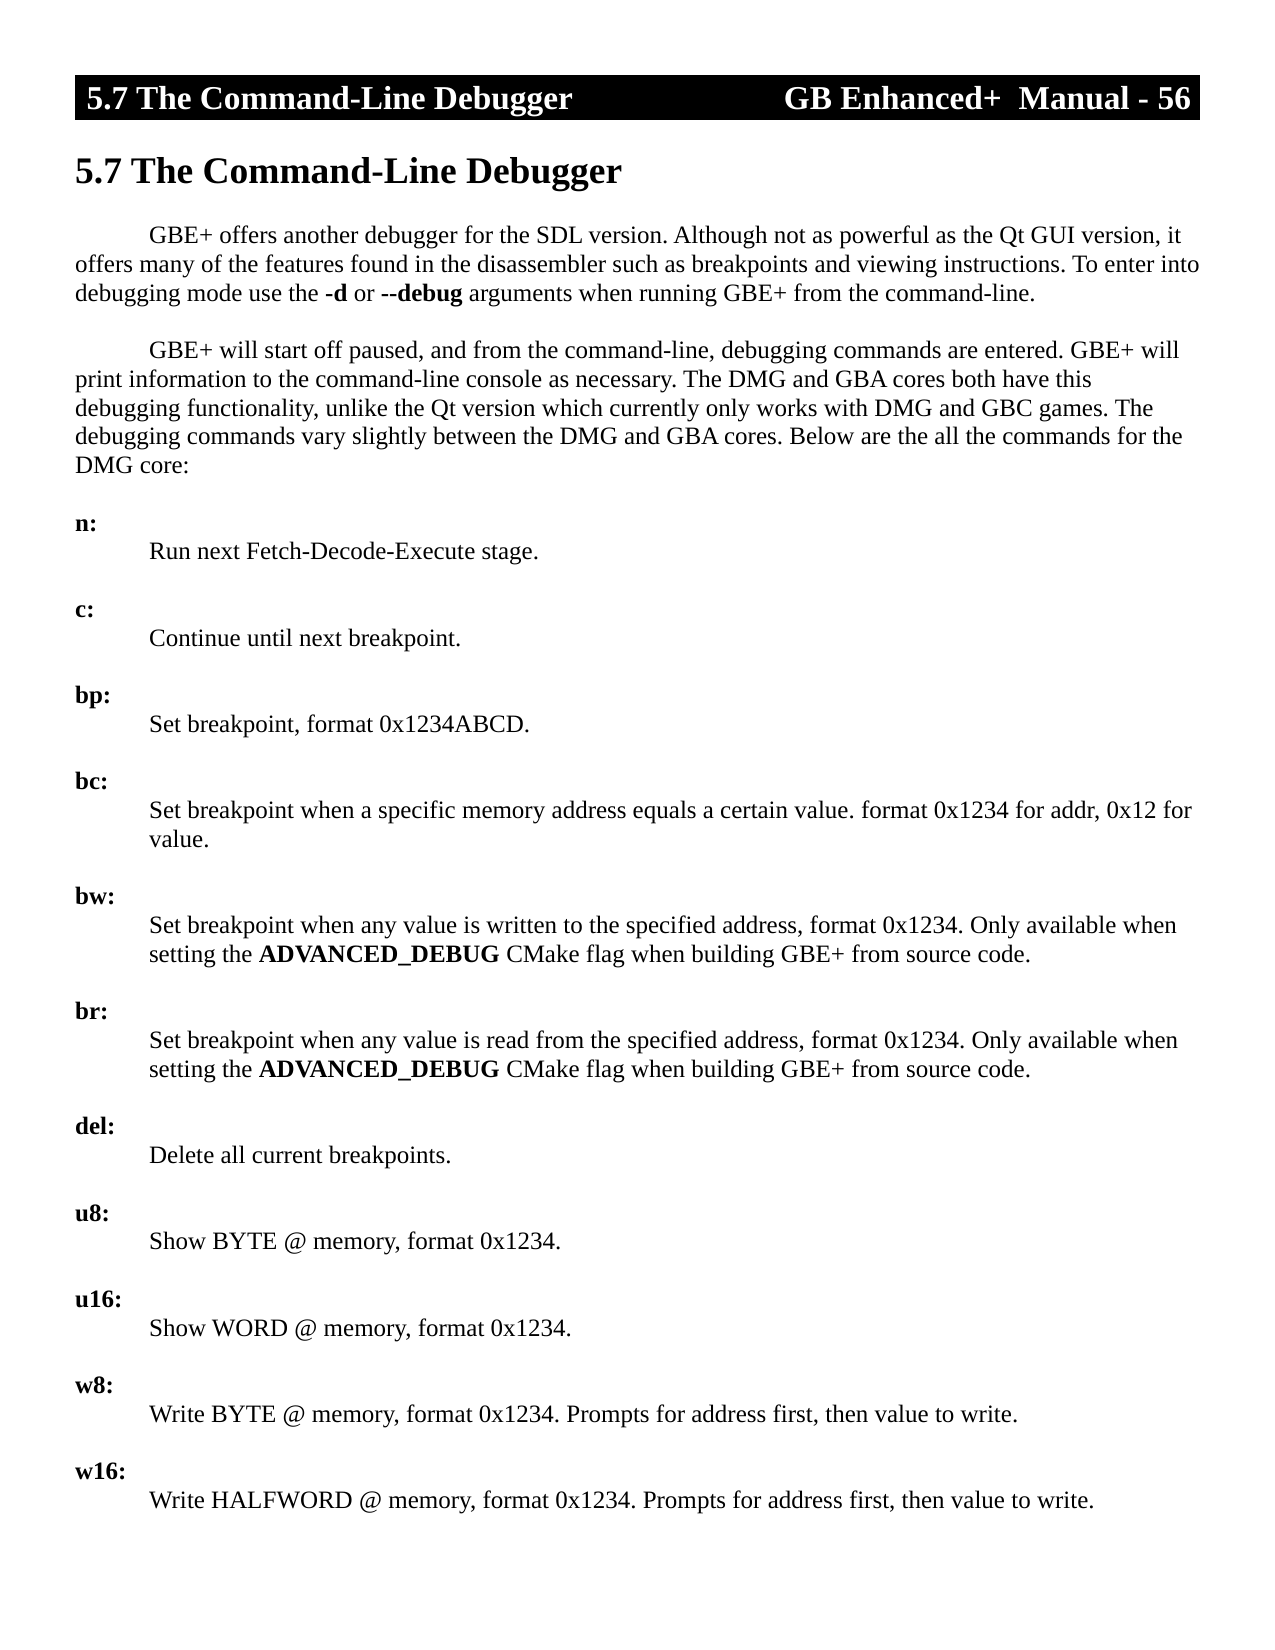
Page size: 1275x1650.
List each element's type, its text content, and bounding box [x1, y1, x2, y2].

text n: [75, 508, 1200, 536]
text Show BYTE @ memory, format 0x1234. [75, 1226, 1200, 1255]
text bc: [75, 766, 1200, 795]
text bp: [75, 680, 1200, 709]
text del: [75, 1111, 1200, 1140]
text Show WORD @ memory, format 0x1234. [75, 1313, 1200, 1341]
text br: [75, 996, 1200, 1025]
text c: [75, 594, 1200, 623]
text Continue until next breakpoint. [75, 623, 1200, 651]
text u8: [75, 1198, 1200, 1226]
text Run next Fetch-Decode-Execute stage. [75, 536, 1200, 565]
text Set breakpoint when a specific memory address equals a certain value. format 0x1234 for addr, 0x12 for value. [75, 795, 1200, 853]
text Write HALFWORD @ memory, format 0x1234. Prompts for address first, then value to write. [75, 1485, 1200, 1514]
text 5.7 The Command-Line Debugger GB Enhanced+ Manual - 56 [75, 75, 1200, 119]
text 5.7 The Command-Line Debugger [75, 148, 1200, 191]
text Delete all current breakpoints. [75, 1140, 1200, 1169]
text GBE+ offers another debugger for the SDL version. Although not as powerful as the Qt GUI version, it offers many of the features found in the disassembler such as breakpoints and viewing instructions. To enter into debugging mode use the -d or --debug arguments when running GBE+ from the command-line. [75, 220, 1200, 306]
text GBE+ will start off paused, and from the command-line, debugging commands are entered. GBE+ will print information to the command-line console as necessary. The DMG and GBA cores both have this debugging functionality, unlike the Qt version which currently only works with DMG and GBC games. The debugging commands vary slightly between the DMG and GBA cores. Below are the all the commands for the DMG core: [75, 335, 1200, 479]
text Set breakpoint, format 0x1234ABCD. [75, 709, 1200, 738]
text w16: [75, 1456, 1200, 1485]
text Set breakpoint when any value is written to the specified address, format 0x1234. Only available when setting the ADVANCED_DEBUG CMake flag when building GBE+ from source code. [75, 910, 1200, 968]
text Set breakpoint when any value is read from the specified address, format 0x1234. Only available when setting the ADVANCED_DEBUG CMake flag when building GBE+ from source code. [75, 1025, 1200, 1083]
text Write BYTE @ memory, format 0x1234. Prompts for address first, then value to write. [75, 1399, 1200, 1428]
text bw: [75, 881, 1200, 910]
text u16: [75, 1284, 1200, 1313]
text w8: [75, 1370, 1200, 1399]
